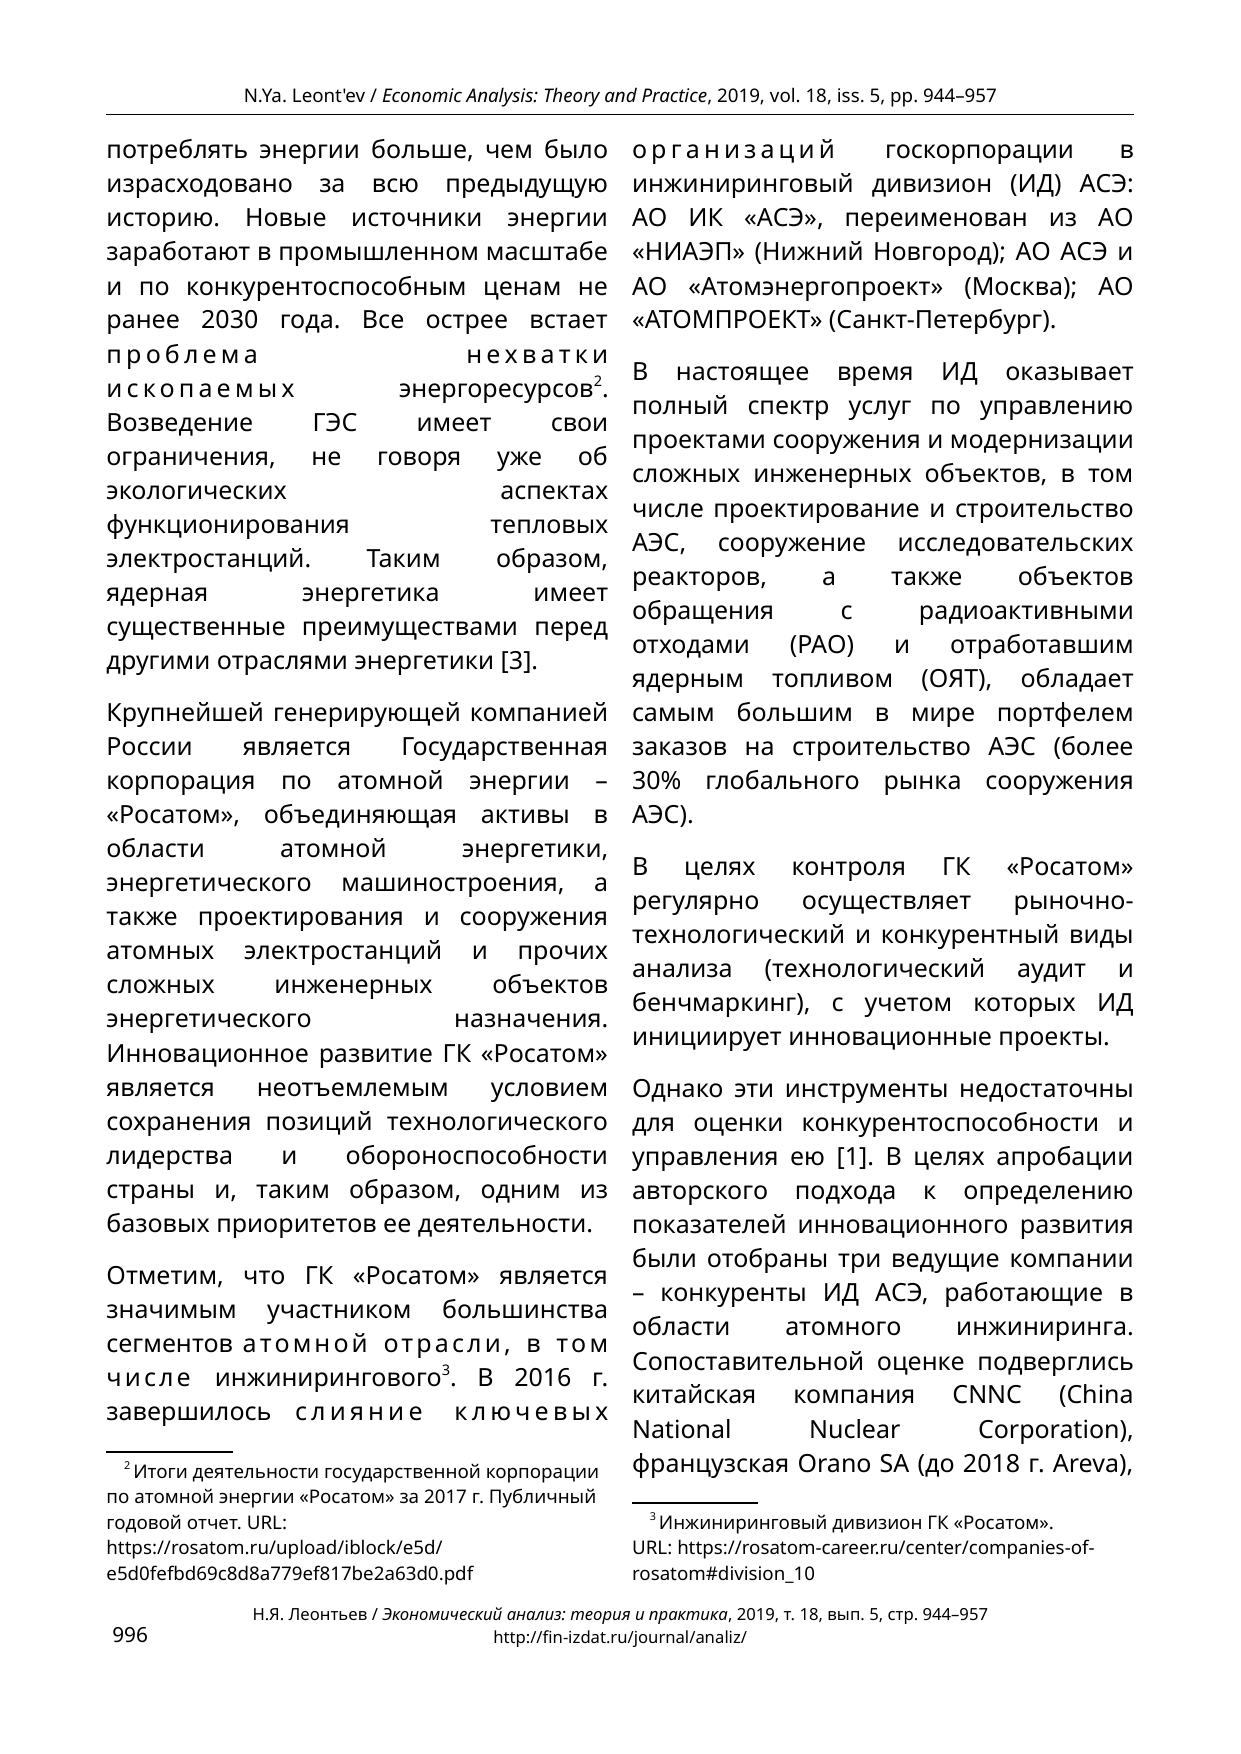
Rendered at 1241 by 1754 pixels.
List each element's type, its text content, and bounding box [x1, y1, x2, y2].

text В целях контроля ГК «Росатом» регулярно осуществляет рыночно-технологический и конкурентный виды анализа (технологический аудит и бенчмаркинг), с учетом которых ИД инициирует инновационные проекты. [632, 848, 1134, 1053]
text потреблять энергии больше, чем было израсходовано за всю предыдущую историю. Новые источники энергии заработают в промышленном масштабе и по конкурентоспособным ценам не ранее 2030 года. Все острее встает проблема нехватки ископаемых энергоресурсов. Возведение ГЭС имеет свои ограничения, не говоря уже об экологических аспектах функционирования тепловых электростанций. Таким образом, ядерная энергетика имеет существенные преимуществами перед другими отраслями энергетики [3]. [106, 132, 608, 677]
text Однако эти инструменты недостаточны для оценки конкурентоспособности и управления ею [1]. В целях апробации авторского подхода к определению показателей инновационного развития были отобраны три ведущие компании – конкуренты ИД AСЭ, работающие в области атомного инжиниринга. Сопоставительной оценке подверглись китайская компания CNNC (China National Nuclear Corporation), французская Оrano SA (до 2018 г. Areva), [632, 1071, 1134, 1479]
text Отметим, что ГК «Росатом» является значимым участником большинства сегментов атомной отрасли, в том числе инжинирингового. В 2016 г. завершилось слияние ключевых [106, 1257, 608, 1428]
text В настоящее время ИД оказывает полный спектр услуг по управлению проектами сооружения и модернизации сложных инженерных объектов, в том числе проектирование и строительство АЭС, сооружение исследовательских реакторов, а также объектов обращения с радиоактивными отходами (РАО) и отработавшим ядерным топливом (ОЯТ), обладает самым большим в мире портфелем заказов на строительство АЭС (более 30% глобального рынка сооружения АЭС). [632, 354, 1134, 831]
text организаций госкорпорации в инжиниринговый дивизион (ИД) АСЭ: АО ИК «АСЭ», переименован из АО «НИАЭП» (Нижний Новгород); АО АСЭ и АО «Атомэнергопроект» (Москва); АО «АТОМПРОЕКТ» (Санкт-Петербург). [632, 132, 1134, 336]
text Итоги деятельности государственной корпорации по атомной энергии «Росатом» за 2017 г. Публичный годовой отчет. URL: https://rosatom.ru/upload/iblock/e5d/ e5d0fefbd69c8d8a779ef817be2a63d0.pdf [106, 1458, 608, 1586]
text Инжиниринговый дивизион ГК «Росатом». URL: https://rosatom-career.ru/center/companies-of-rosatom#division_10 [632, 1509, 1134, 1586]
text Крупнейшей генерирующей компанией России является Государственная корпорация по атомной энергии – «Росатом», объединяющая активы в области атомной энергетики, энергетического машиностроения, а также проектирования и сооружения атомных электростанций и прочих сложных инженерных объектов энергетического назначения. Инновационное развитие ГК «Росатом» является неотъемлемым условием сохранения позиций технологического лидерства и обороноспособности страны и, таким образом, одним из базовых приоритетов ее деятельности. [106, 694, 608, 1239]
